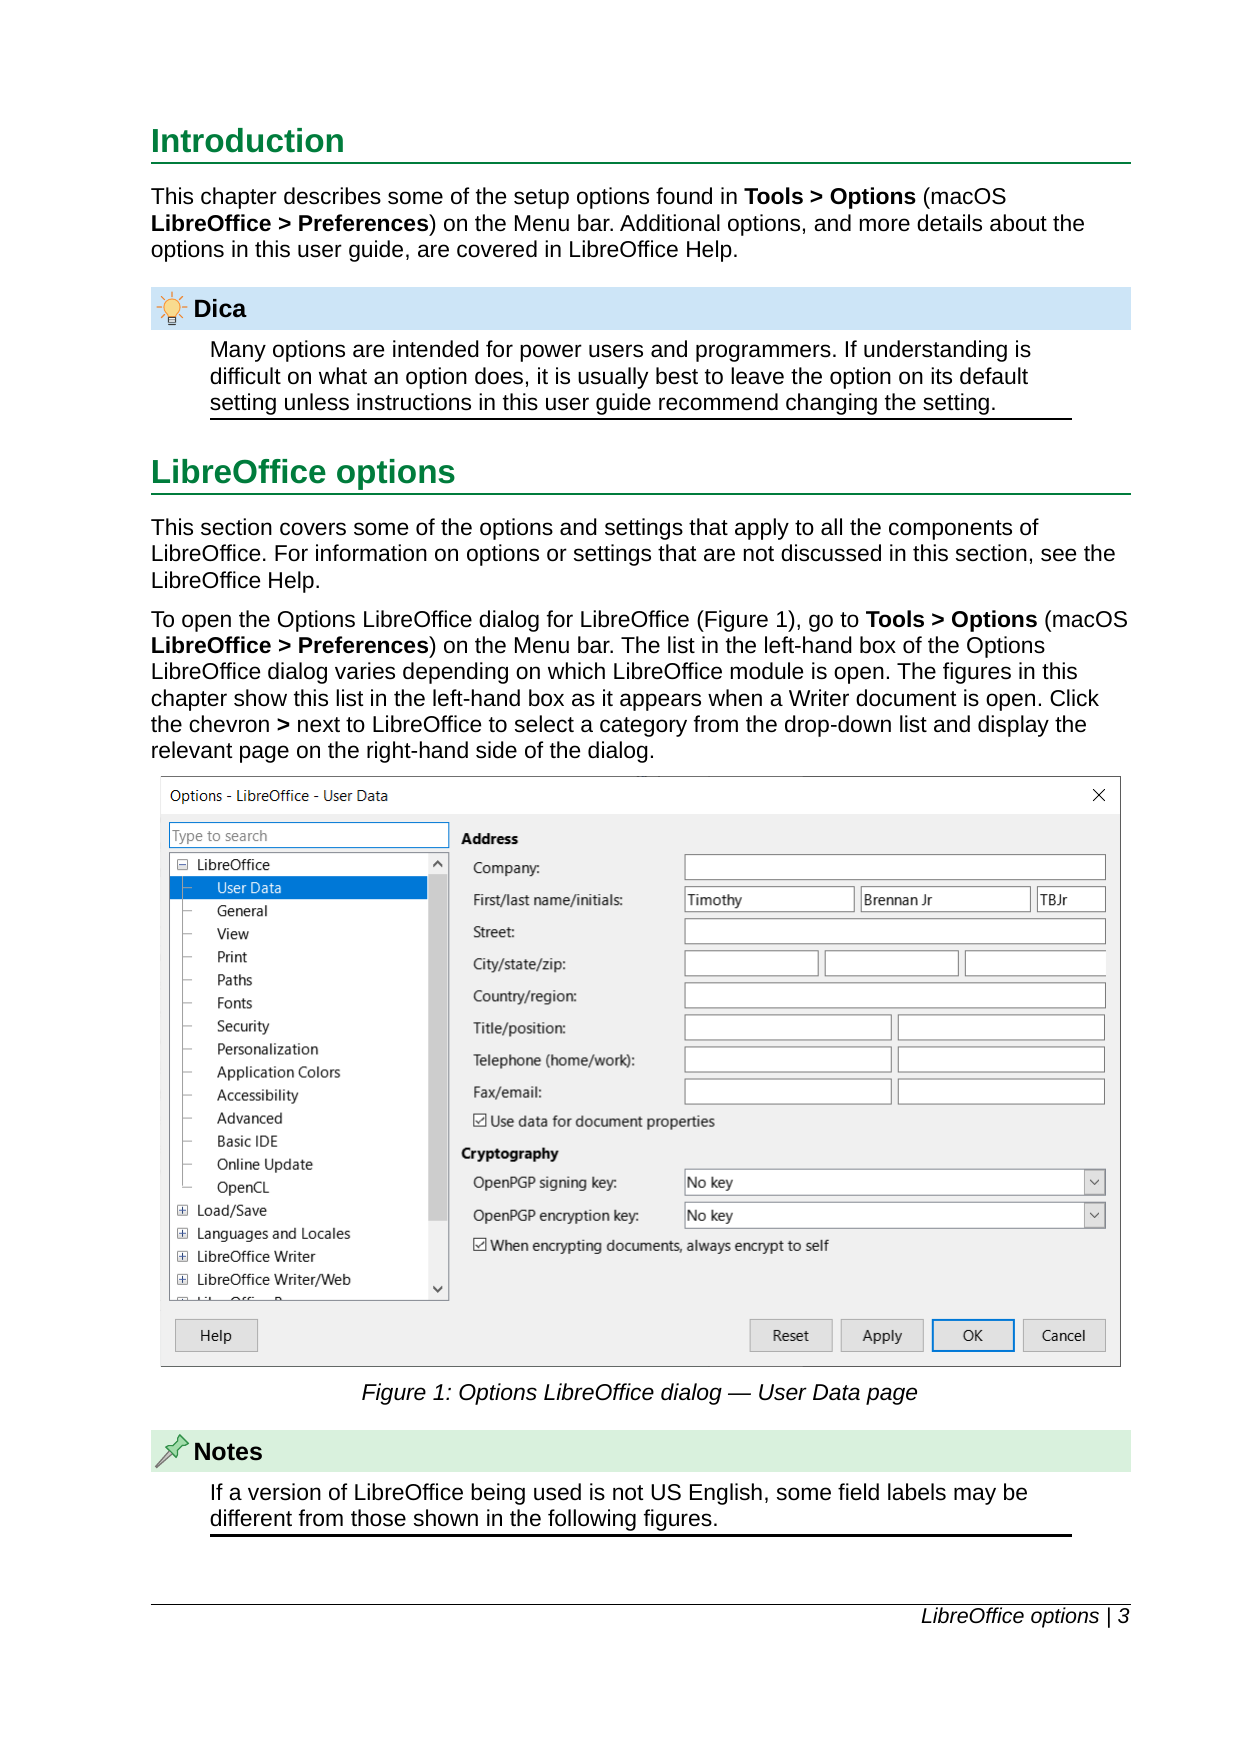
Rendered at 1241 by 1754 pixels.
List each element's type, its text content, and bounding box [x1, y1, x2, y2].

text This chapter describes some of the setup options found in Tools > Options (macOS LibreOffice > Preferences) on the Menu bar. Additional options, and more details about the options in this user guide, are covered in LibreOffice Help. [151, 183, 1131, 262]
picture [160, 776, 1121, 1367]
subtitle Dica [151, 287, 1131, 330]
text To open the Options LibreOffice dialog for LibreOffice (Figure 1), go to Tools > Options (macOS LibreOffice > Preferences) on the Menu bar. The list in the left-hand box of the Options LibreOffice dialog varies depending on which LibreOffice module is open. The figures in this chapter show this list in the left-hand box as it appears when a Writer document is open. Click the chevron > next to LibreOffice to select a category from the drop-down list and display the relevant page on the right-hand side of the dialog. [151, 606, 1131, 764]
subtitle Notes [193, 1430, 1131, 1472]
text This section covers some of the options and settings that apply to all the components of LibreOffice. For information on options or settings that are not discussed in this section, see the LibreOffice Help. [151, 514, 1131, 593]
subtitle LibreOffice options [151, 452, 1131, 493]
subtitle Introduction [151, 121, 1131, 162]
text Many options are intended for power users and programmers. If understanding is difficult on what an option does, it is usually best to leave the option on its default setting unless instructions in this user guide recommend changing the setting. [209, 336, 1072, 420]
text If a version of LibreOffice being used is not US English, some field labels may be different from those shown in the following figures. [209, 1479, 1072, 1537]
text Figure 1: Options LibreOffice dialog — User Data page [161, 1378, 1121, 1405]
